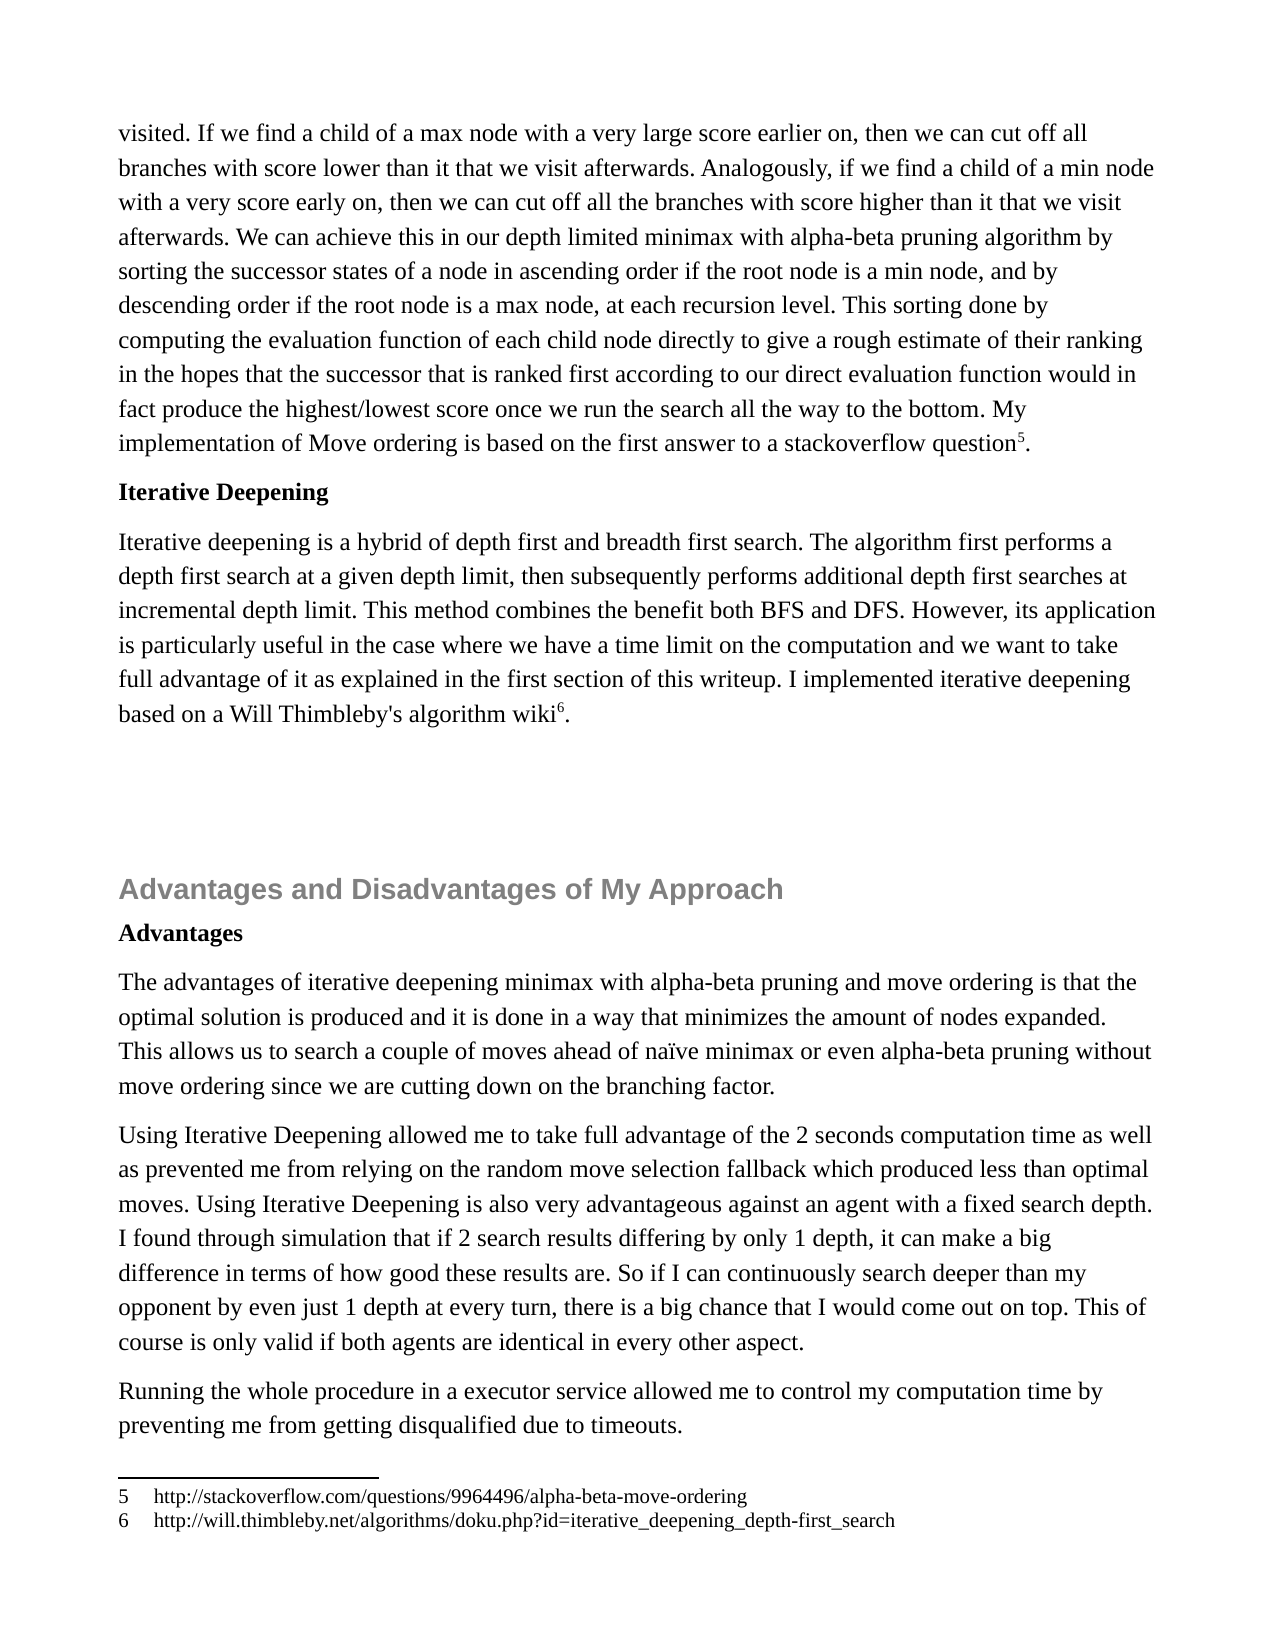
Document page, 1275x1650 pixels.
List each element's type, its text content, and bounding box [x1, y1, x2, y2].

subtitle Advantages and Disadvantages of My Approach [118, 872, 1157, 906]
text Running the whole procedure in a executor service allowed me to control my computation time by preventing me from getting disqualified due to timeouts. [118, 1376, 1157, 1439]
text http://will.thimbleby.net/algorithms/doku.php?id=iterative_deepening_depth-first_search [118, 1508, 1157, 1532]
text visited. If we find a child of a max node with a very large score earlier on, then we can cut off all branches with score lower than it that we visit afterwards. Analogously, if we find a child of a min node with a very score early on, then we can cut off all the branches with score higher than it that we visit afterwards. We can achieve this in our depth limited minimax with alpha-beta pruning algorithm by sorting the successor states of a node in ascending order if the root node is a min node, and by descending order if the root node is a max node, at each recursion level. This sorting done by computing the evaluation function of each child node directly to give a rough estimate of their ranking in the hopes that the successor that is ranked first according to our direct evaluation function would in fact produce the highest/lowest score once we run the search all the way to the bottom. My implementation of Move ordering is based on the first answer to a stackoverflow question. [118, 118, 1157, 457]
text Using Iterative Deepening allowed me to take full advantage of the 2 seconds computation time as well as prevented me from relying on the random move selection fallback which produced less than optimal moves. Using Iterative Deepening is also very advantageous against an agent with a fixed search depth. I found through simulation that if 2 search results differing by only 1 depth, it can make a big difference in terms of how good these results are. So if I can continuously search deeper than my opponent by even just 1 depth at every turn, there is a big chance that I would come out on top. This of course is only valid if both agents are identical in every other aspect. [118, 1120, 1157, 1356]
text Iterative Deepening [118, 477, 1157, 506]
text Iterative deepening is a hybrid of depth first and breadth first search. The algorithm first performs a depth first search at a given depth limit, then subsequently performs additional depth first searches at incremental depth limit. This method combines the benefit both BFS and DFS. However, its application is particularly useful in the case where we have a time limit on the computation and we want to take full advantage of it as explained in the first section of this writeup. I implemented iterative deepening based on a Will Thimbleby's algorithm wiki. [118, 527, 1157, 728]
text Advantages [118, 918, 1157, 947]
text The advantages of iterative deepening minimax with alpha-beta pruning and move ordering is that the optimal solution is produced and it is done in a way that minimizes the amount of nodes expanded. This allows us to search a couple of moves ahead of naïve minimax or even alpha-beta pruning without move ordering since we are cutting down on the branching factor. [118, 967, 1157, 1099]
text http://stackoverflow.com/questions/9964496/alpha-beta-move-ordering [118, 1484, 1157, 1508]
